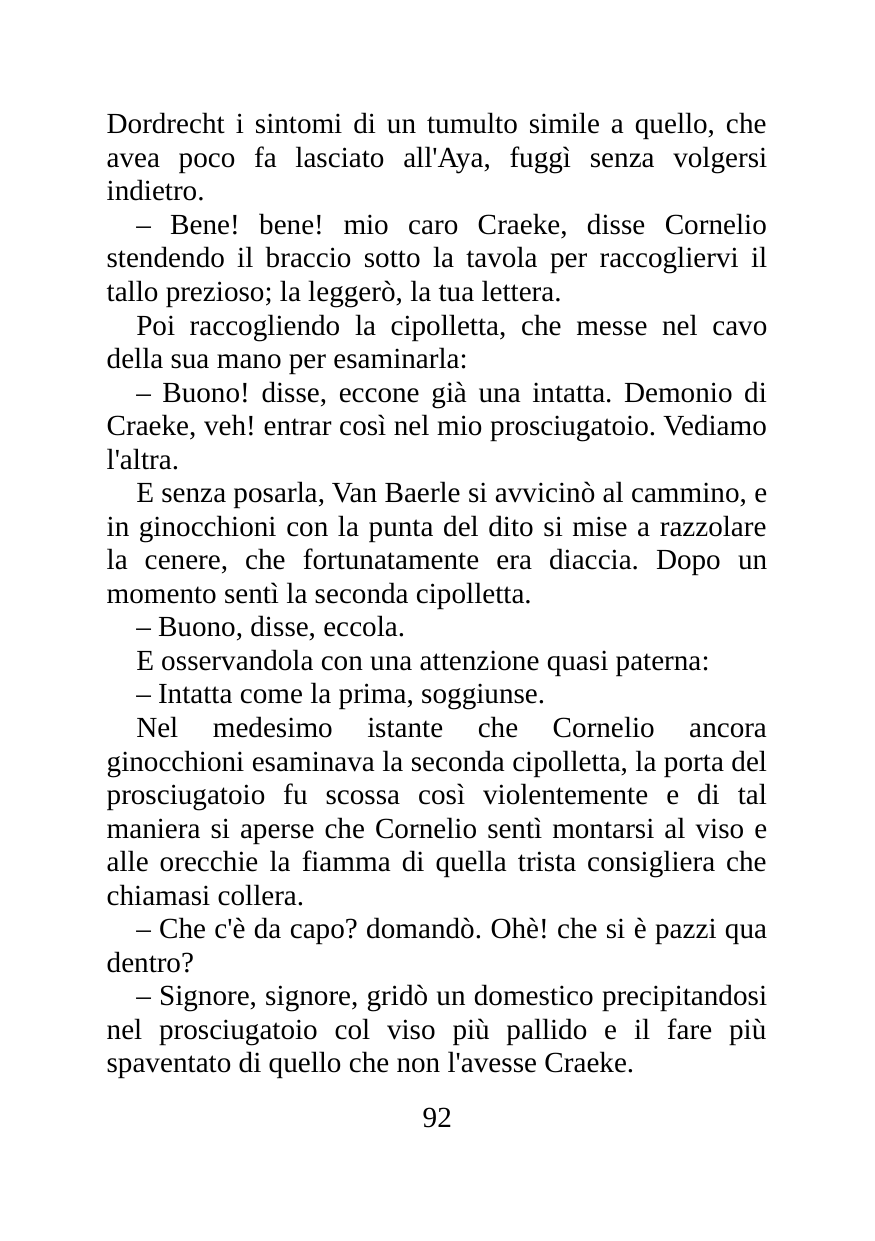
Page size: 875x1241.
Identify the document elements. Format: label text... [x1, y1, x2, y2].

text Nel medesimo istante che Cornelio ancora ginocchioni esaminava la seconda cipolletta, la porta del prosciugatoio fu scossa così violentemente e di tal maniera si aperse che Cornelio sentì montarsi al viso e alle orecchie la fiamma di quella trista consigliera che chiamasi collera. [106, 710, 768, 911]
text Poi raccogliendo la cipolletta, che messe nel cavo della sua mano per esaminarla: [106, 308, 768, 375]
text ‒ Buono, disse, eccola. [106, 609, 768, 643]
text ‒ Bene! bene! mio caro Craeke, disse Cornelio stendendo il braccio sotto la tavola per raccogliervi il tallo prezioso; la leggerò, la tua lettera. [106, 207, 768, 308]
text Dordrecht i sintomi di un tumulto simile a quello, che avea poco fa lasciato all'Aya, fuggì senza volgersi indietro. [106, 106, 768, 207]
text ‒ Signore, signore, gridò un domestico precipitandosi nel prosciugatoio col viso più pallido e il fare più spaventato di quello che non l'avesse Craeke. [106, 978, 768, 1079]
text ‒ Che c'è da capo? domandò. Ohè! che si è pazzi qua dentro? [106, 911, 768, 978]
text E osservandola con una attenzione quasi paterna: [106, 643, 768, 677]
text ‒ Buono! disse, eccone già una intatta. Demonio di Craeke, veh! entrar così nel mio prosciugatoio. Vediamo l'altra. [106, 375, 768, 475]
text ‒ Intatta come la prima, soggiunse. [106, 677, 768, 710]
text E senza posarla, Van Baerle si avvicinò al cammino, e in ginocchioni con la punta del dito si mise a razzolare la cenere, che fortunatamente era diaccia. Dopo un momento sentì la seconda cipolletta. [106, 475, 768, 609]
